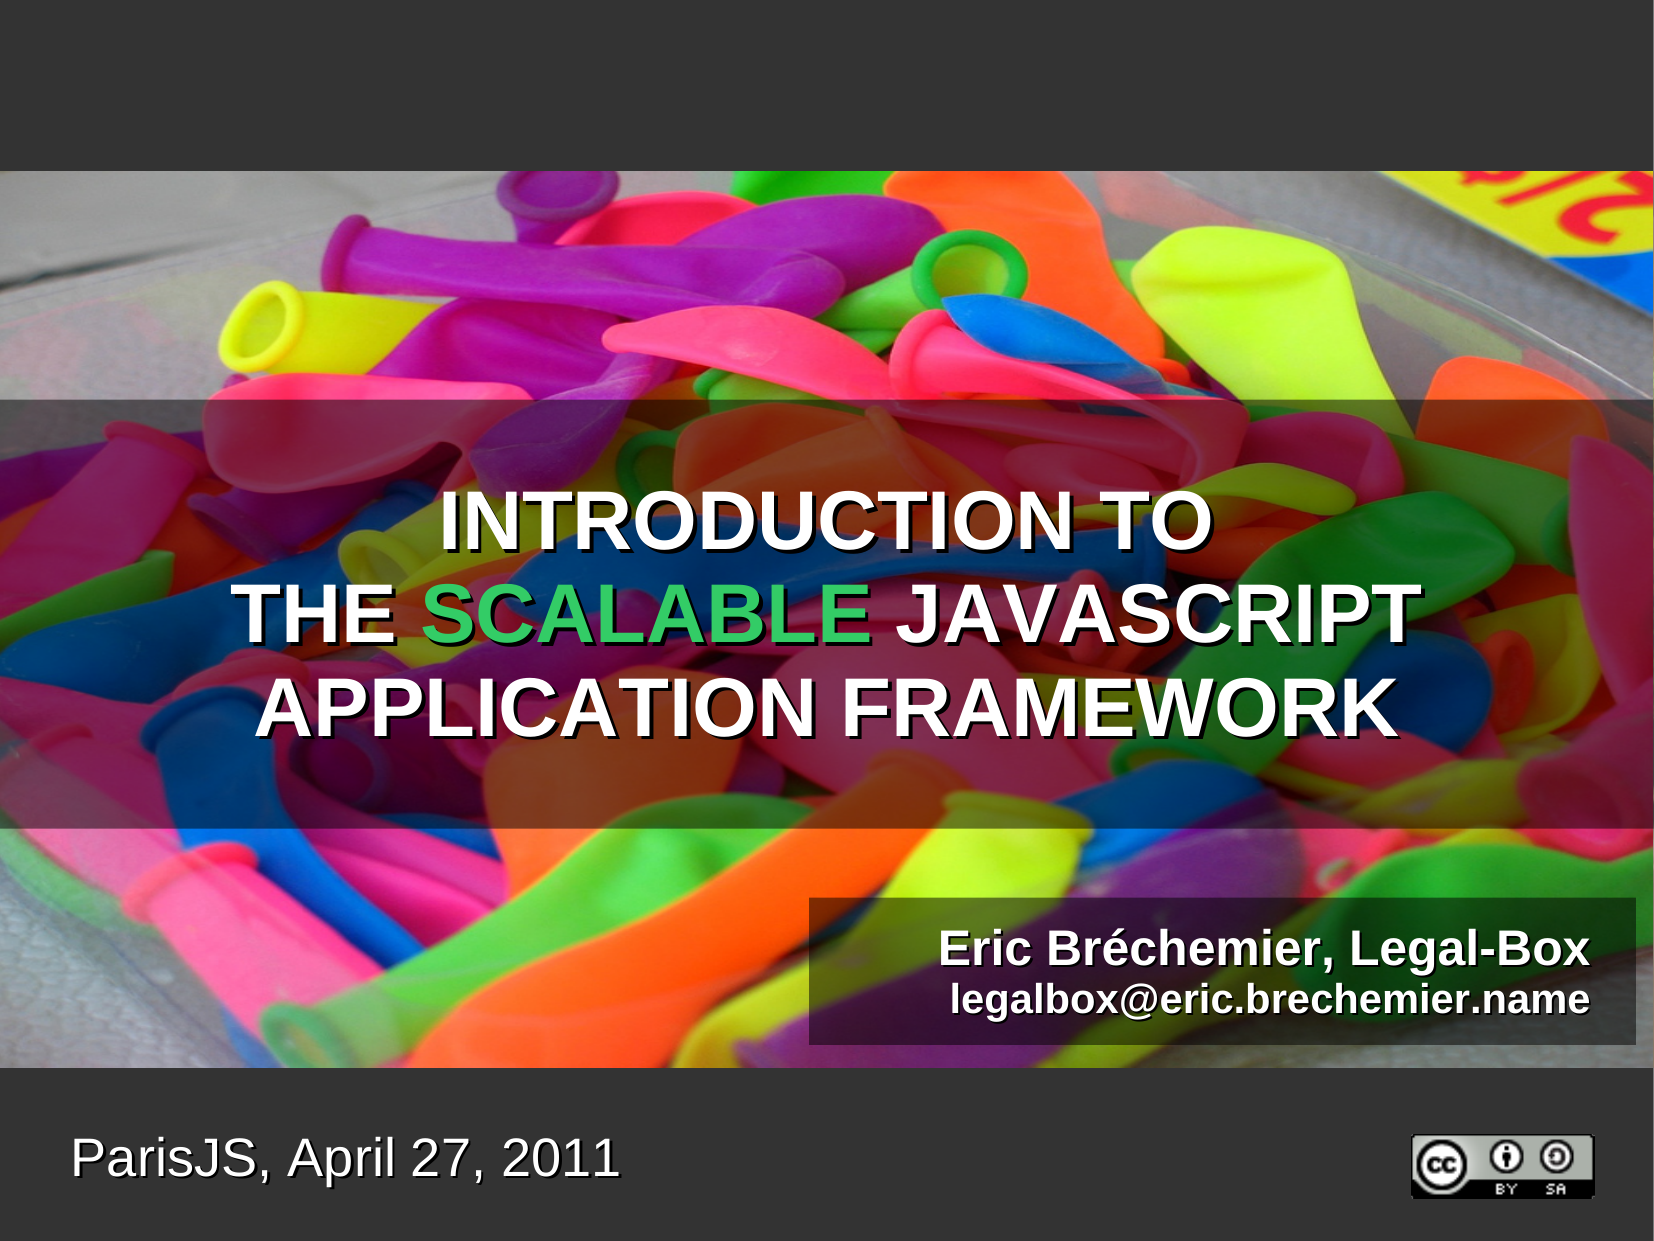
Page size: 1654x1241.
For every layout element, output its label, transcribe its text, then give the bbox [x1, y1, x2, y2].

title INTRODUCTION TO THE SCALABLE JAVASCRIPT APPLICATION FRAMEWORK [0, 399, 1654, 829]
picture [0, 0, 1654, 399]
picture [0, 829, 1654, 1241]
subtitle ParisJS, April 27, 2011 [70, 1068, 1548, 1241]
